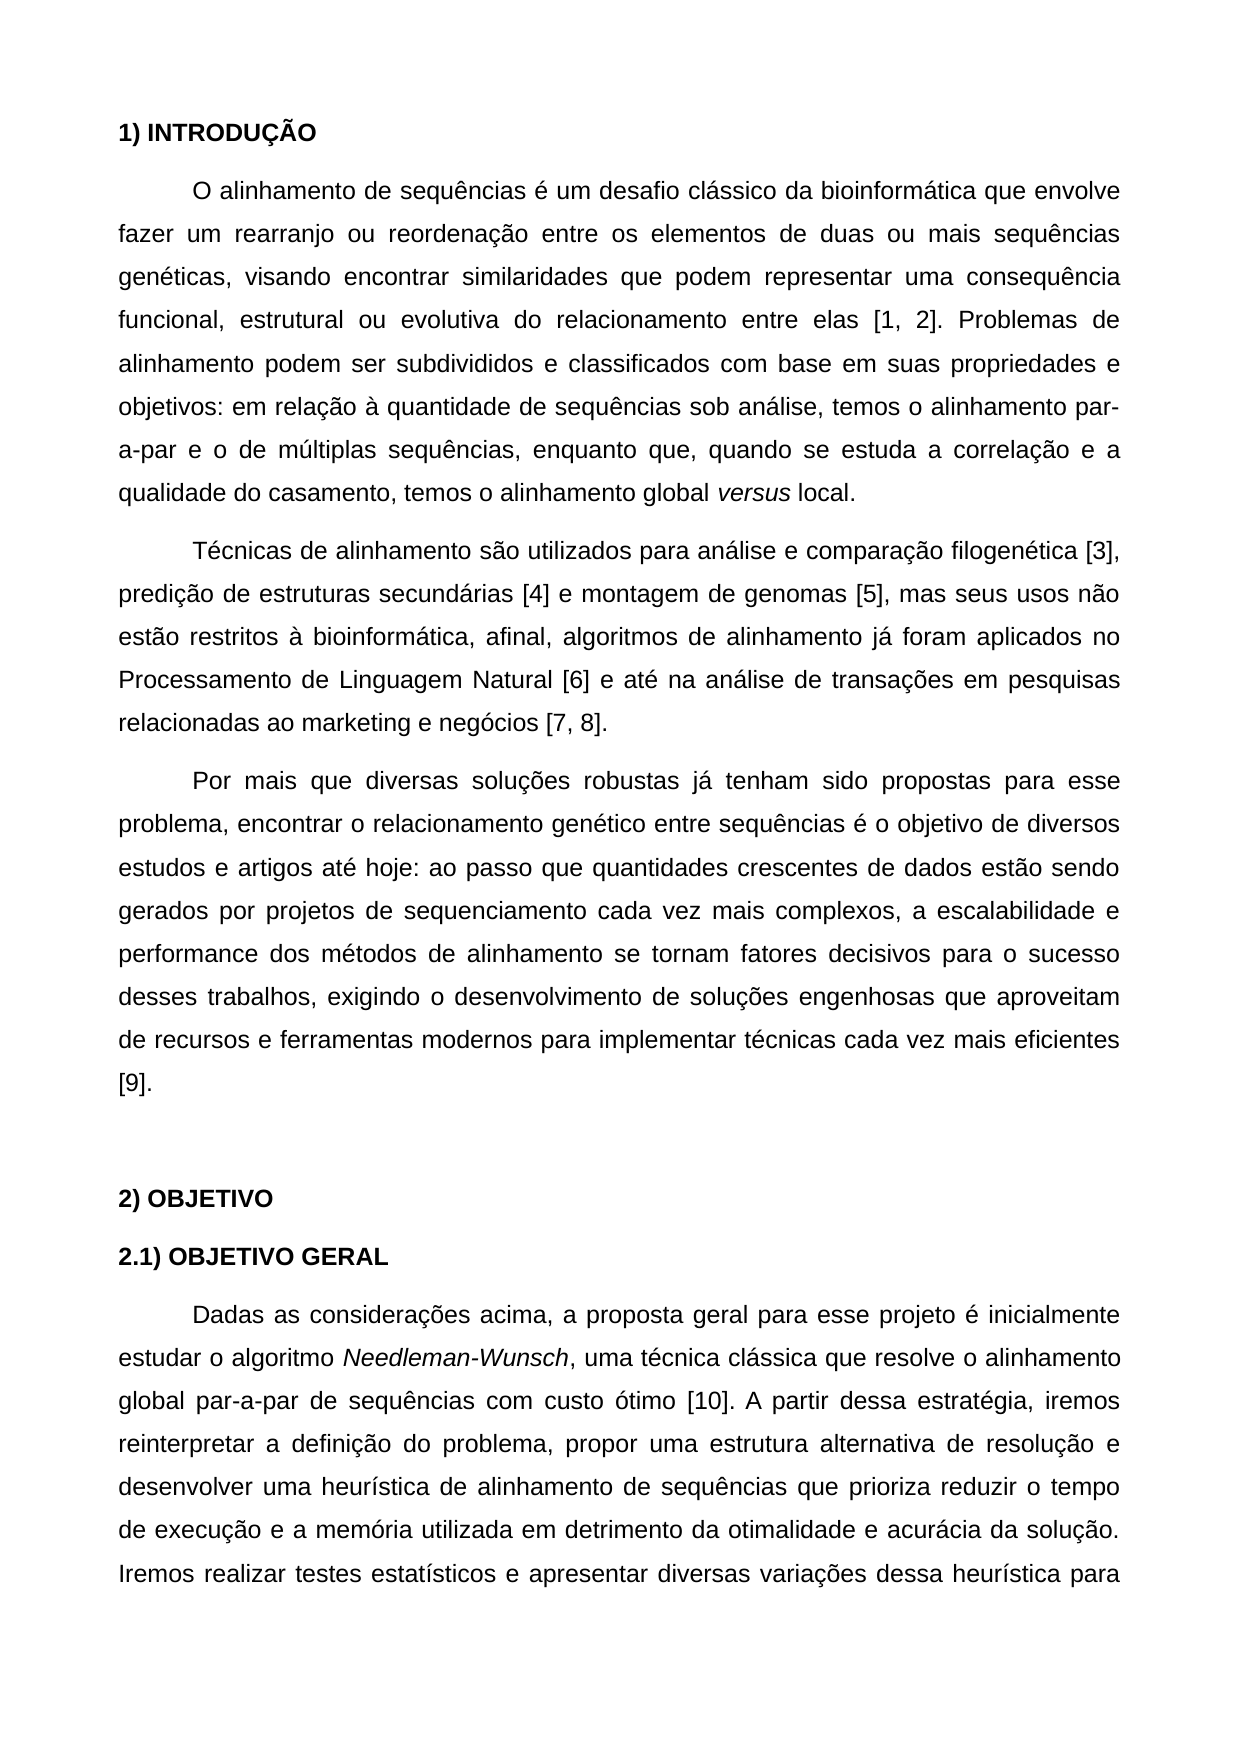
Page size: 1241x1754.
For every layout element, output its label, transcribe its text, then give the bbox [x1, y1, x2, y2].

text 1) INTRODUÇÃO [118, 118, 1122, 147]
text Dadas as considerações acima, a proposta geral para esse projeto é inicialmente estudar o algoritmo Needleman-Wunsch, uma técnica clássica que resolve o alinhamento global par-a-par de sequências com custo ótimo [10]. A partir dessa estratégia, iremos reinterpretar a definição do problema, propor uma estrutura alternativa de resolução e desenvolver uma heurística de alinhamento de sequências que prioriza reduzir o tempo de execução e a memória utilizada em detrimento da otimalidade e acurácia da solução. Iremos realizar testes estatísticos e apresentar diversas variações dessa heurística para [118, 1300, 1122, 1587]
text 2) OBJETIVO [118, 1184, 1122, 1213]
text Por mais que diversas soluções robustas já tenham sido propostas para esse problema, encontrar o relacionamento genético entre sequências é o objetivo de diversos estudos e artigos até hoje: ao passo que quantidades crescentes de dados estão sendo gerados por projetos de sequenciamento cada vez mais complexos, a escalabilidade e performance dos métodos de alinhamento se tornam fatores decisivos para o sucesso desses trabalhos, exigindo o desenvolvimento de soluções engenhosas que aproveitam de recursos e ferramentas modernos para implementar técnicas cada vez mais eficientes [9]. [118, 766, 1122, 1097]
text Técnicas de alinhamento são utilizados para análise e comparação filogenética [3], predição de estruturas secundárias [4] e montagem de genomas [5], mas seus usos não estão restritos à bioinformática, afinal, algoritmos de alinhamento já foram aplicados no Processamento de Linguagem Natural [6] e até na análise de transações em pesquisas relacionadas ao marketing e negócios [7, 8]. [118, 536, 1122, 737]
text 2.1) OBJETIVO GERAL [118, 1242, 1122, 1271]
text O alinhamento de sequências é um desafio clássico da bioinformática que envolve fazer um rearranjo ou reordenação entre os elementos de duas ou mais sequências genéticas, visando encontrar similaridades que podem representar uma consequência funcional, estrutural ou evolutiva do relacionamento entre elas [1, 2]. Problemas de alinhamento podem ser subdivididos e classificados com base em suas propriedades e objetivos: em relação à quantidade de sequências sob análise, temos o alinhamento par-a-par e o de múltiplas sequências, enquanto que, quando se estuda a correlação e a qualidade do casamento, temos o alinhamento global versus local. [118, 176, 1122, 507]
